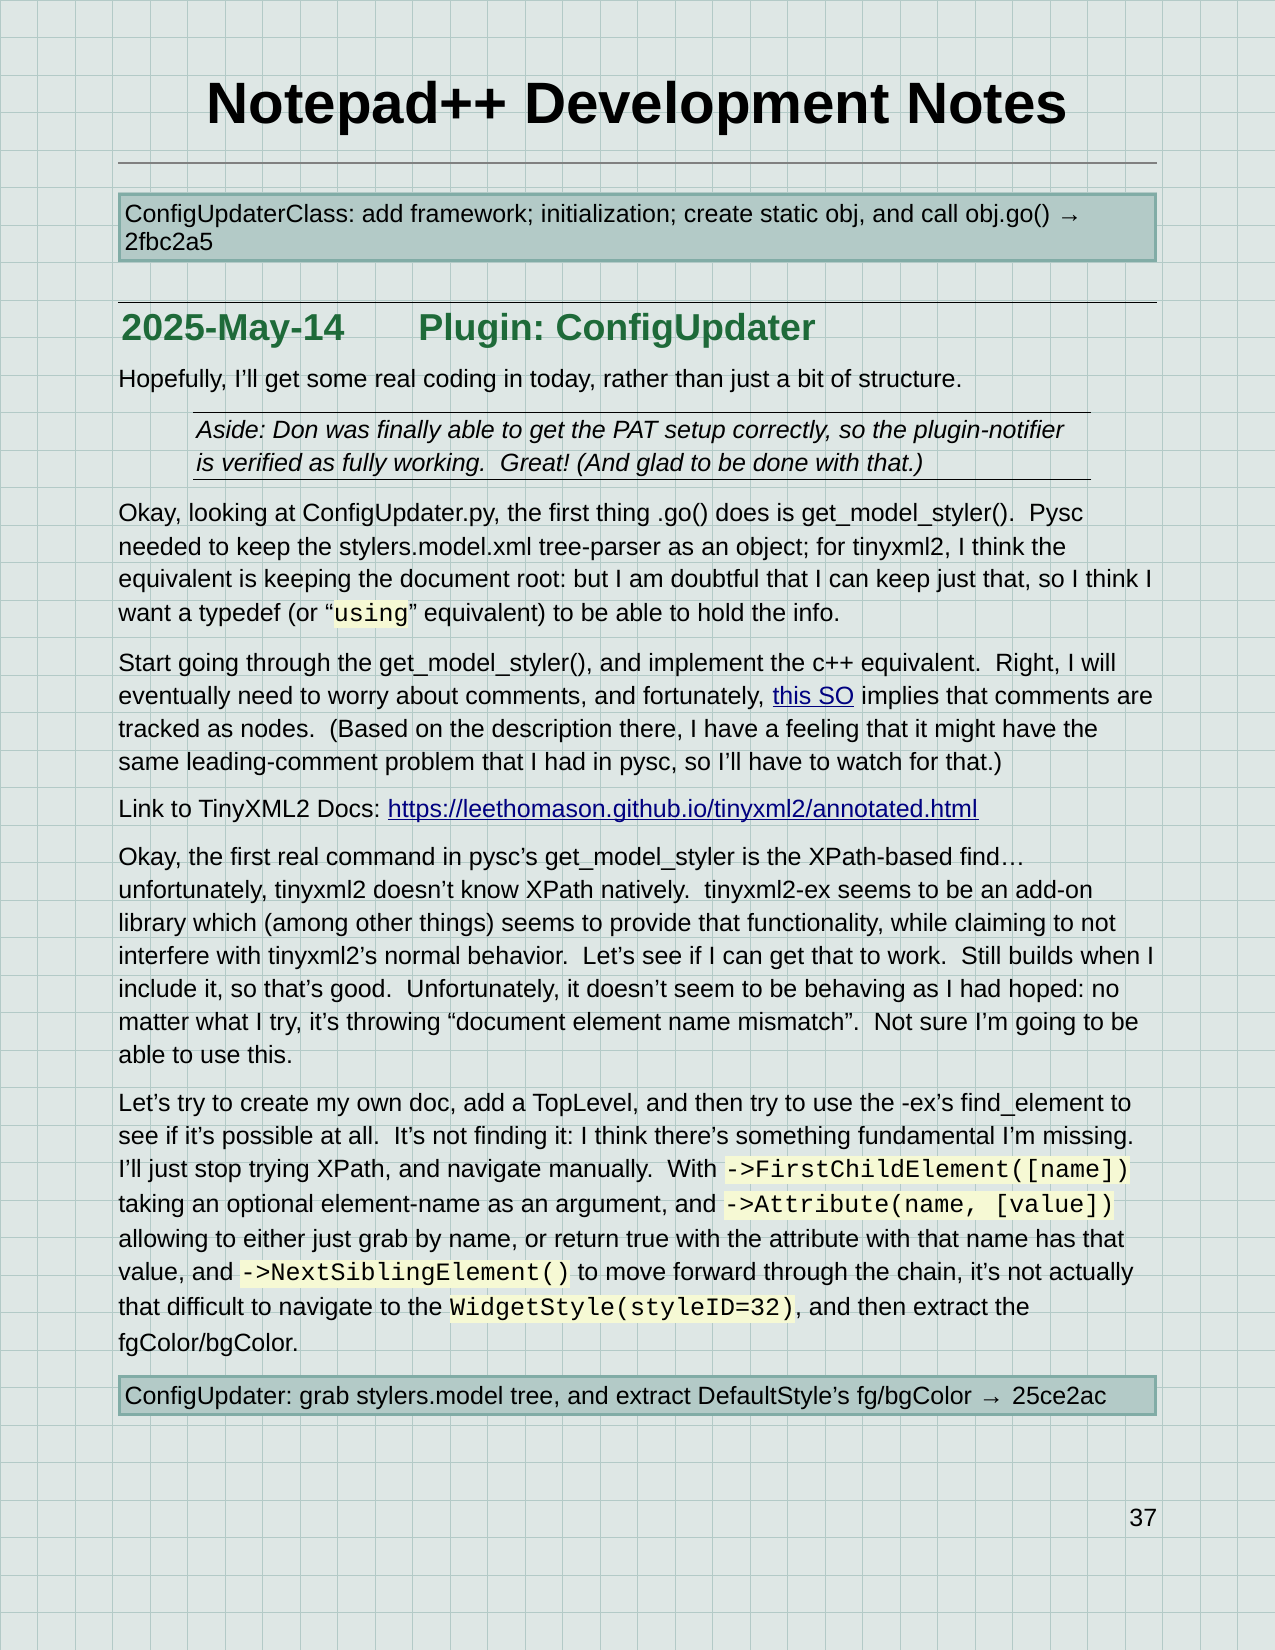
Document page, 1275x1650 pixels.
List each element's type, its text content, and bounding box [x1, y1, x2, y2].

text Okay, the first real command in pysc’s get_model_styler is the XPath-based find… unfortunately, tinyxml2 doesn’t know XPath natively. tinyxml2-ex seems to be an add-on library which (among other things) seems to provide that functionality, while claiming to not interfere with tinyxml2’s normal behavior. Let’s see if I can get that to work. Still builds when I include it, so that’s good. Unfortunately, it doesn’t seem to be behaving as I had hoped: no matter what I try, it’s throwing “document element name mismatch”. Not sure I’m going to be able to use this. [118, 842, 1157, 1069]
text Aside: Don was finally able to get the PAT setup correctly, so the plugin-notifier is verified as fully working. Great! (And glad to be done with that.) [193, 413, 1091, 479]
text Let’s try to create my own doc, add a TopLevel, and then try to use the -ex’s find_element to see if it’s possible at all. It’s not finding it: I think there’s something fundamental I’m missing. I’ll just stop trying XPath, and navigate manually. With ->FirstChildElement([name]) taking an optional element-name as an argument, and ->Attribute(name, [value]) allowing to either just grab by name, or return true with the attribute with that name has that value, and ->NextSiblingElement() to move forward through the chain, it’s not actually that difficult to navigate to the WidgetStyle(styleID=32), and then extract the fgColor/bgColor. [118, 1088, 1157, 1356]
text Okay, looking at ConfigUpdater.py, the first thing .go() does is get_model_styler(). Pysc needed to keep the stylers.model.xml tree-parser as an object; for tinyxml2, I think the equivalent is keeping the document root: but I am doubtful that I can keep just that, so I think I want a typedef (or “using” equivalent) to be able to hold the info. [118, 498, 1157, 628]
text Link to TinyXML2 Docs: https://leethomason.github.io/tinyxml2/annotated.html [118, 794, 1157, 823]
text Start going through the get_model_styler(), and implement the c++ equivalent. Right, I will eventually need to worry about comments, and fortunately, this SO implies that comments are tracked as nodes. (Based on the description there, I have a feeling that it might have the same leading-comment problem that I had in pysc, so I’ll have to watch for that.) [118, 648, 1157, 775]
text Hopefully, I’ll get some real coding in today, rather than just a bit of structure. [118, 364, 1157, 393]
subtitle 2025-May-14 Plugin: ConfigUpdater [118, 303, 1157, 351]
text ConfigUpdaterClass: add framework; initialization; create static obj, and call obj.go() → 2fbc2a5 [121, 196, 1154, 259]
text ConfigUpdater: grab stylers.model tree, and extract DefaultStyle’s fg/bgColor → 25ce2ac [121, 1378, 1154, 1413]
